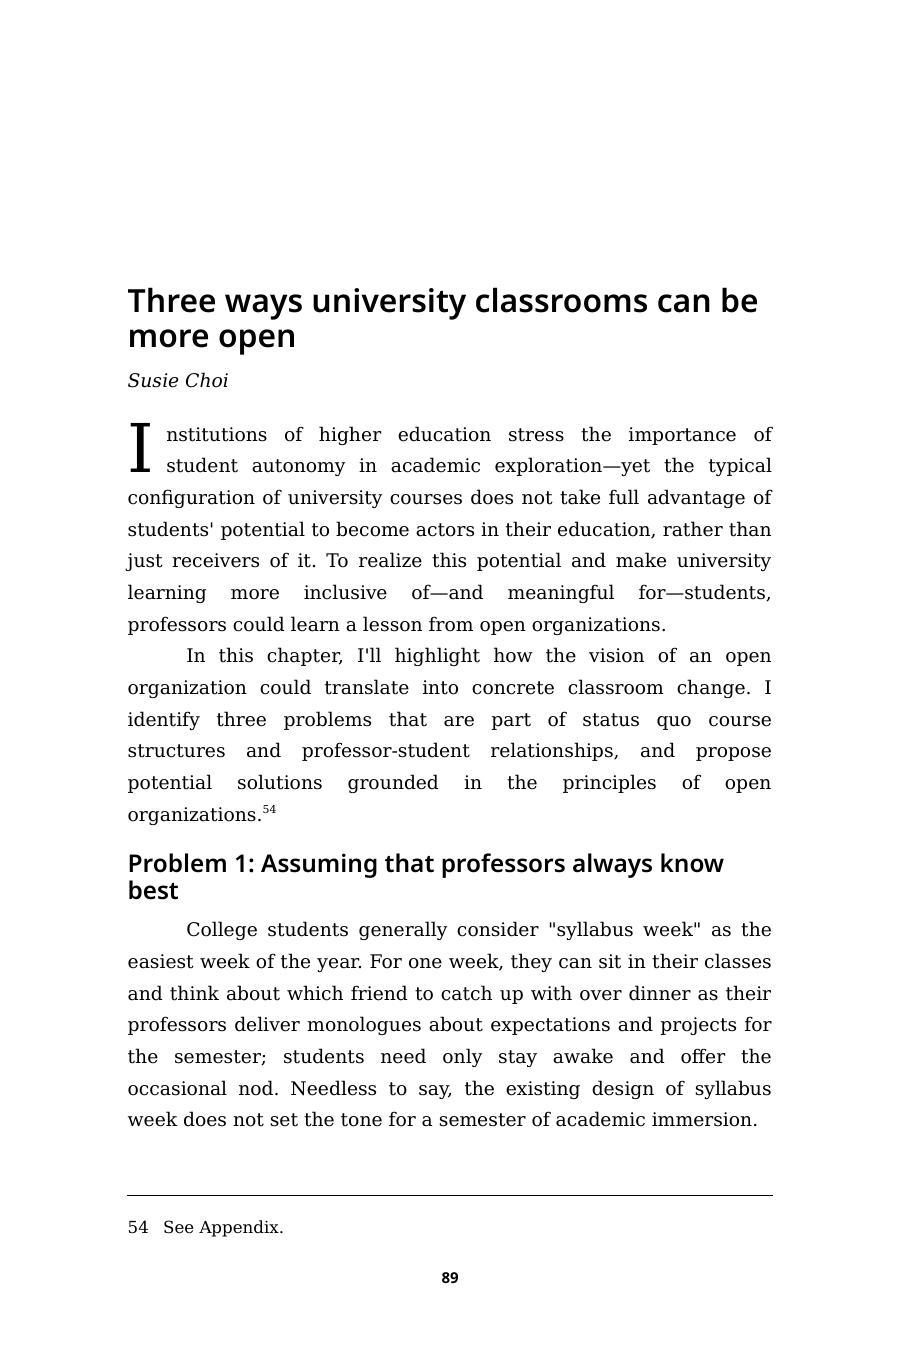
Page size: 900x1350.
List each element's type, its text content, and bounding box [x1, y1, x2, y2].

text Susie Choi [127, 370, 772, 392]
text In this chapter, I'll highlight how the vision of an open organization could translate into concrete classroom change. I identify three problems that are part of status quo course structures and professor-student relationships, and propose potential solutions grounded in the principles of open organizations. [127, 646, 772, 826]
text College students generally consider "syllabus week" as the easiest week of the year. For one week, they can sit in their classes and think about which friend to catch up with over dinner as their professors deliver monologues about expectations and projects for the semester; students need only stay awake and offer the occasional nod. Needless to say, the existing design of syllabus week does not set the tone for a semester of academic immersion. [127, 919, 772, 1131]
text Institutions of higher education stress the importance of student autonomy in academic exploration—yet the typical configuration of university courses does not take full advantage of students' potential to become actors in their education, rather than just receivers of it. To realize this potential and make university learning more inclusive of—and meaningful for—students, professors could learn a lesson from open organizations. [127, 424, 772, 636]
text See Appendix. [127, 1218, 772, 1237]
subtitle Problem 1: Assuming that professors always know best [127, 850, 772, 907]
subtitle Three ways university classrooms can be more open [127, 283, 772, 357]
